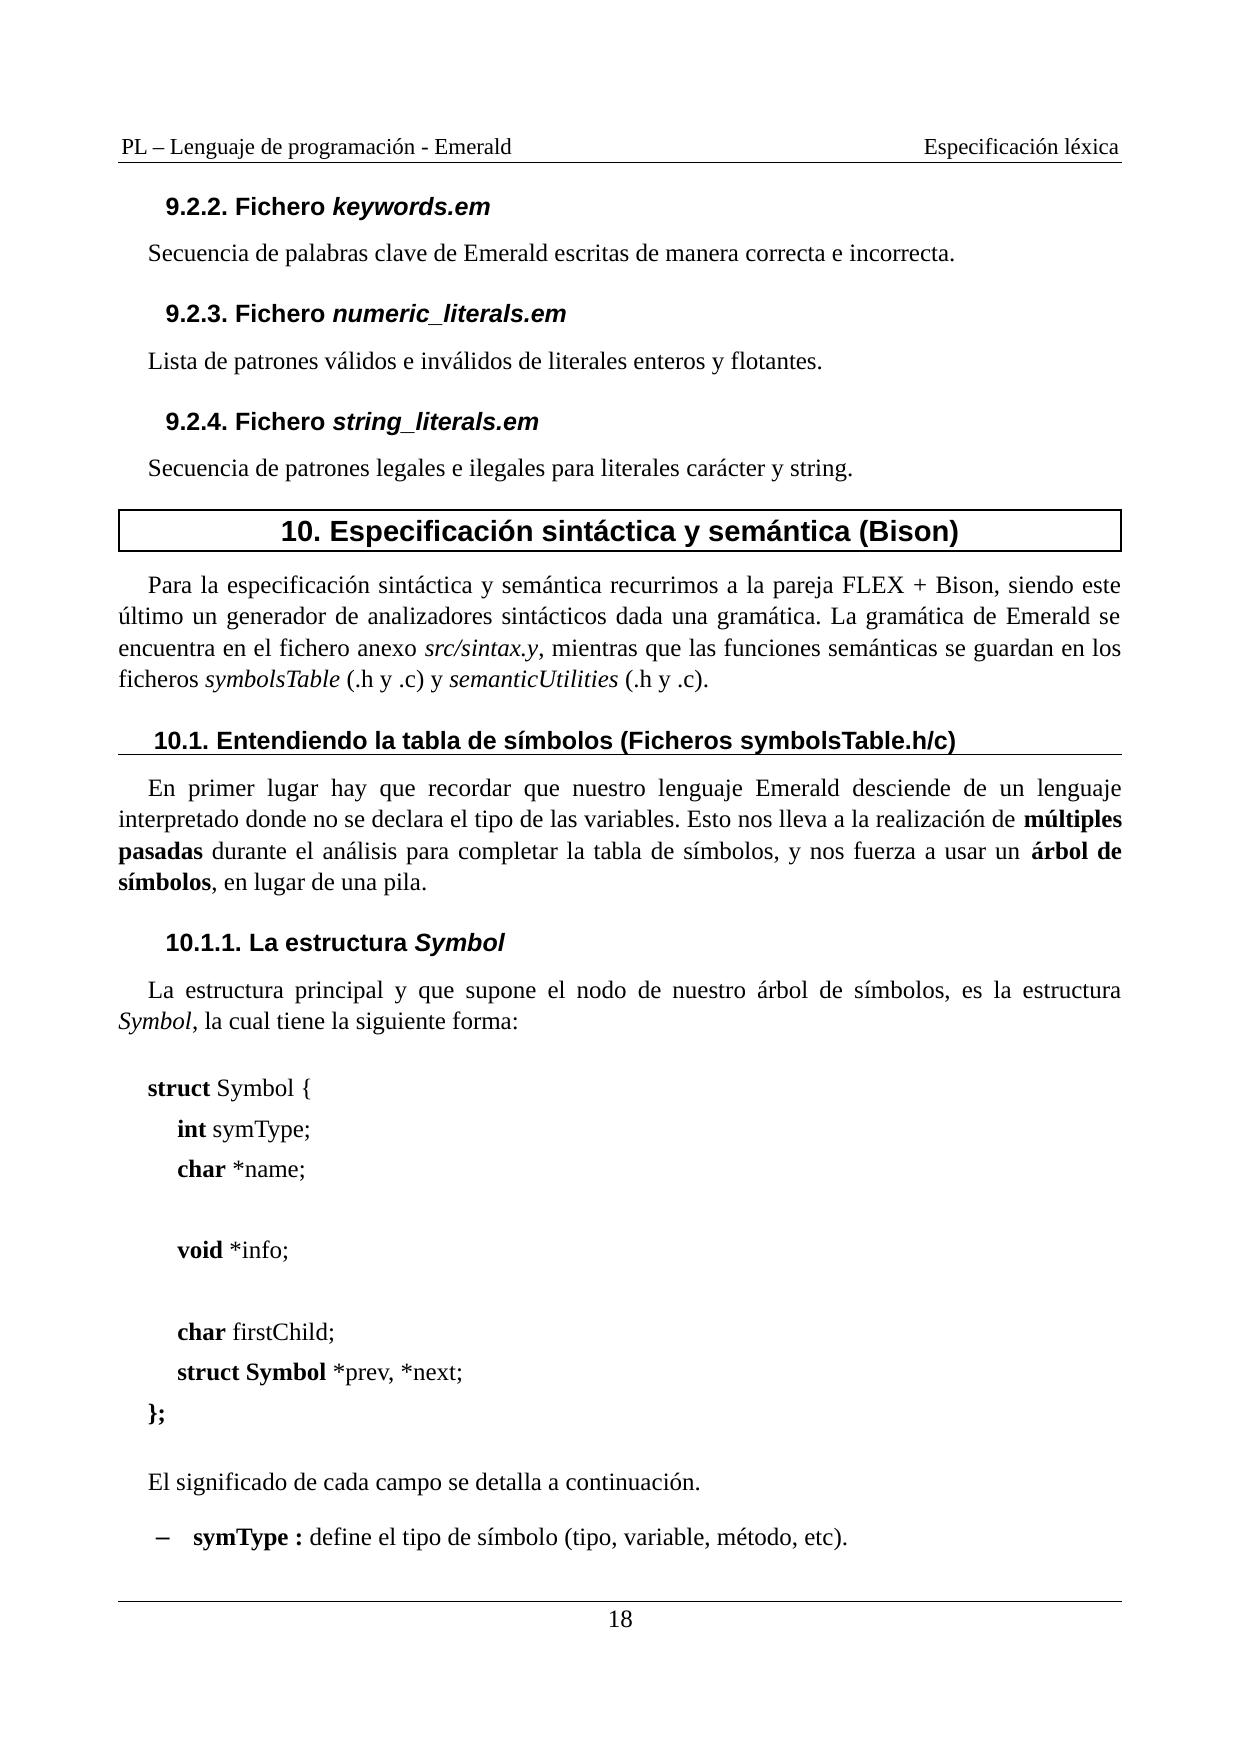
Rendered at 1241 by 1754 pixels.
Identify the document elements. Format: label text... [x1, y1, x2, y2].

text Lista de patrones válidos e inválidos de literales enteros y flotantes. [118, 346, 1122, 374]
subtitle Entendiendo la tabla de símbolos (Ficheros symbolsTable.h/c) [118, 726, 1122, 754]
text La estructura principal y que supone el nodo de nuestro árbol de símbolos, es la estructura Symbol, la cual tiene la siguiente forma: [118, 975, 1122, 1035]
text struct Symbol *prev, *next; [118, 1357, 1122, 1386]
subtitle Especificación sintáctica y semántica (Bison) [120, 511, 1120, 550]
list symType : define el tipo de símbolo (tipo, variable, método, etc). [156, 1522, 1122, 1551]
text Secuencia de patrones legales e ilegales para literales carácter y string. [118, 453, 1122, 482]
subtitle Fichero numeric_literals.em [118, 299, 1122, 328]
subtitle Fichero keywords.em [118, 192, 1122, 220]
text }; [118, 1398, 1122, 1426]
text En primer lugar hay que recordar que nuestro lenguaje Emerald desciende de un lenguaje interpretado donde no se declara el tipo de las variables. Esto nos lleva a la realización de múltiples pasadas durante el análisis para completar la tabla de símbolos, y nos fuerza a usar un árbol de símbolos, en lugar de una pila. [118, 773, 1122, 896]
text char firstChild; [118, 1317, 1122, 1345]
text Para la especificación sintáctica y semántica recurrimos a la pareja FLEX + Bison, siendo este último un generador de analizadores sintácticos dada una gramática. La gramática de Emerald se encuentra en el fichero anexo src/sintax.y, mientras que las funciones semánticas se guardan en los ficheros symbolsTable (.h y .c) y semanticUtilities (.h y .c). [118, 570, 1122, 693]
text El significado de cada campo se detalla a continuación. [118, 1467, 1122, 1496]
subtitle Fichero string_literals.em [118, 407, 1122, 436]
text void *info; [118, 1236, 1122, 1264]
text int symType; [118, 1114, 1122, 1143]
text char *name; [118, 1154, 1122, 1183]
subtitle La estructura Symbol [118, 928, 1122, 957]
text struct Symbol { [118, 1073, 1122, 1102]
text Secuencia de palabras clave de Emerald escritas de manera correcta e incorrecta. [118, 238, 1122, 267]
